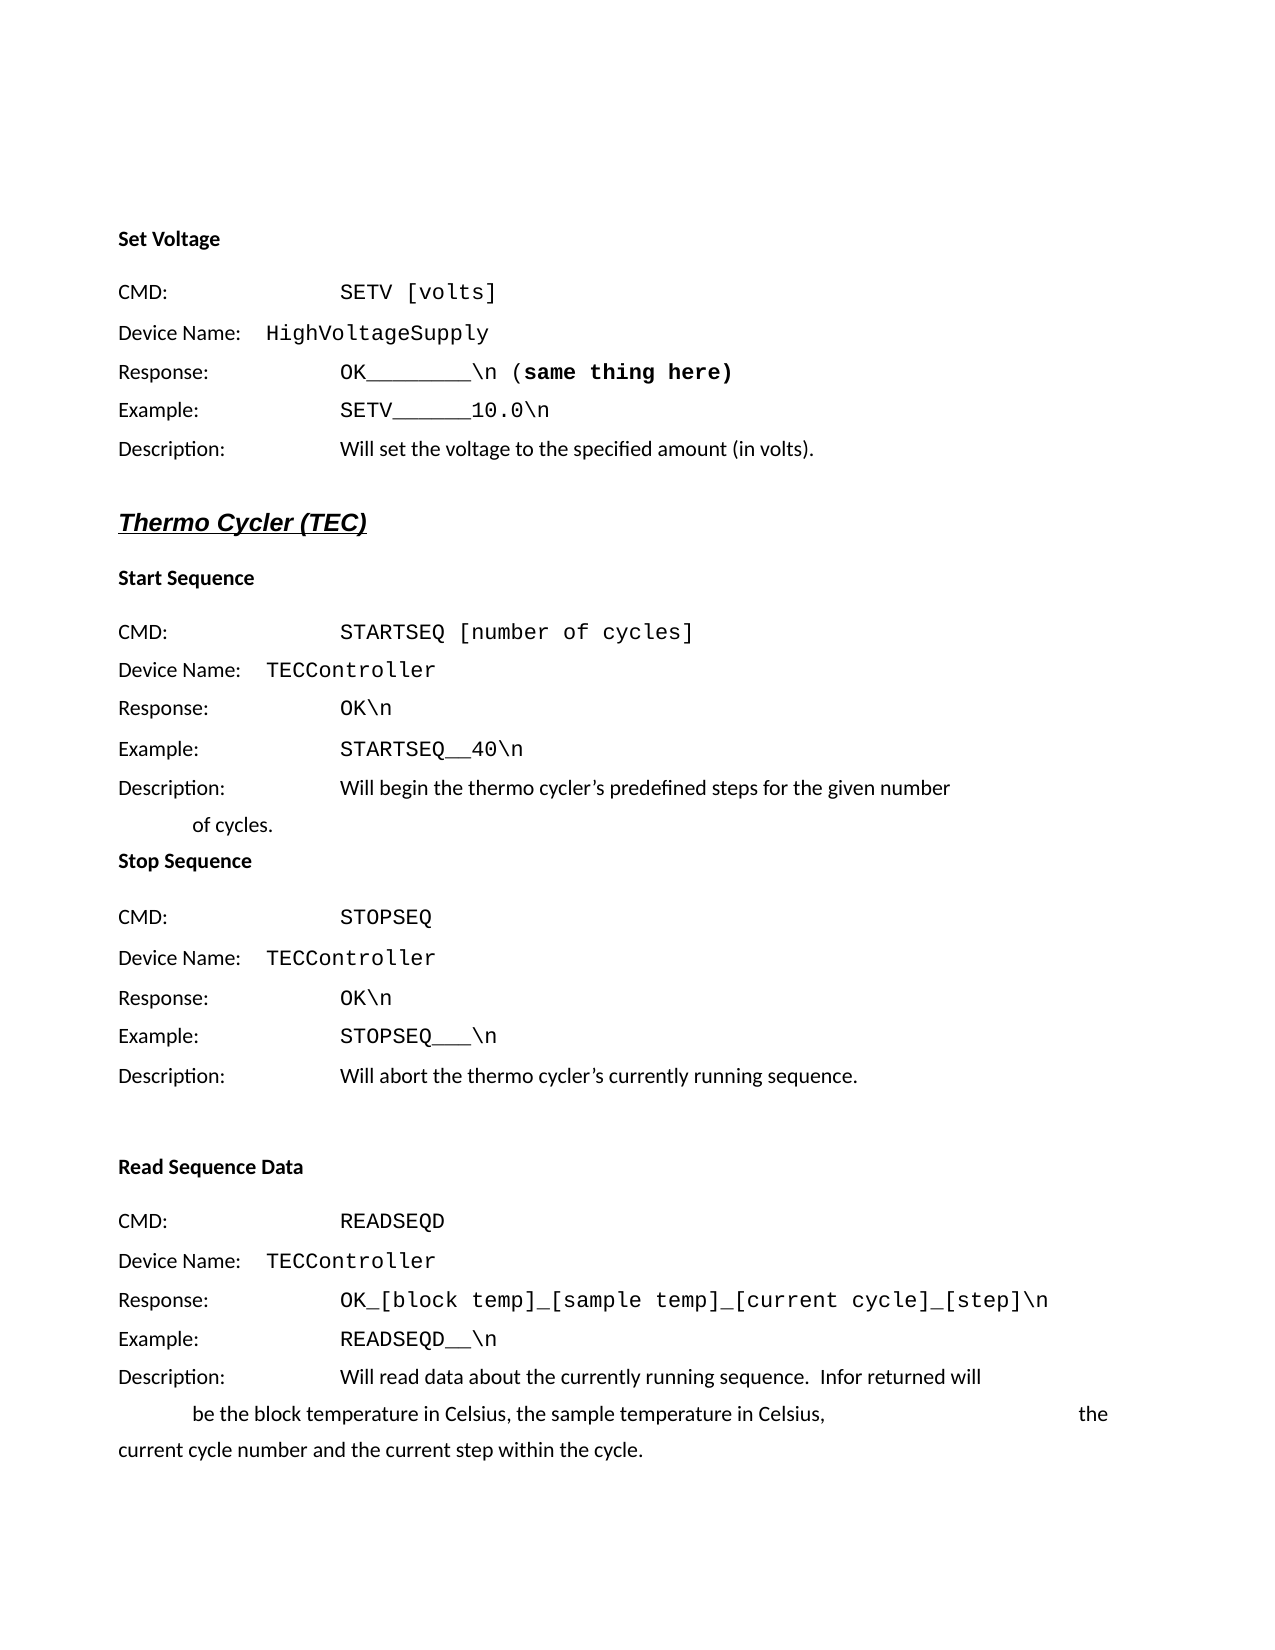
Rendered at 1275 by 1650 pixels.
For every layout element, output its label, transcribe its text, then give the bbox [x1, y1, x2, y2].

text Device Name: TECController [118, 656, 1157, 684]
text CMD: READSEQD [118, 1207, 1157, 1234]
text CMD: STARTSEQ [number of cycles] [118, 618, 1157, 646]
text Example: SETV______10.0\n [118, 396, 1157, 424]
text Device Name: TECController [118, 1245, 1157, 1275]
text Read Sequence Data [118, 1153, 1157, 1180]
text Set Voltage [118, 225, 1157, 252]
text Description: Will begin the thermo cycler’s predefined steps for the given number of cycles. [118, 774, 1157, 838]
text Example: STARTSEQ__40\n [118, 733, 1157, 763]
text Response: OK________\n (same thing here) [118, 358, 1157, 386]
text Example: STOPSEQ___\n [118, 1022, 1157, 1050]
text Device Name: HighVoltageSupply [118, 317, 1157, 347]
text Response: OK\n [118, 694, 1157, 722]
text Start Sequence [118, 564, 1157, 591]
text Stop Sequence [118, 848, 1157, 874]
text CMD: SETV [volts] [118, 278, 1157, 306]
text Description: Will read data about the currently running sequence. Infor returned will be the block temperature in Celsius, the sample temperature in Celsius, the current cycle number and the current step within the cycle. [118, 1363, 1157, 1463]
text Device Name: TECController [118, 942, 1157, 972]
text Description: Will abort the thermo cycler’s currently running sequence. [118, 1060, 1157, 1089]
text Response: OK_[block temp]_[sample temp]_[current cycle]_[step]\n [118, 1286, 1157, 1314]
text Example: READSEQD__\n [118, 1325, 1157, 1352]
text Description: Will set the voltage to the specified amount (in volts). [118, 435, 1157, 461]
text CMD: STOPSEQ [118, 901, 1157, 931]
text Response: OK\n [118, 984, 1157, 1011]
text Thermo Cycler (TEC) [118, 508, 1157, 537]
